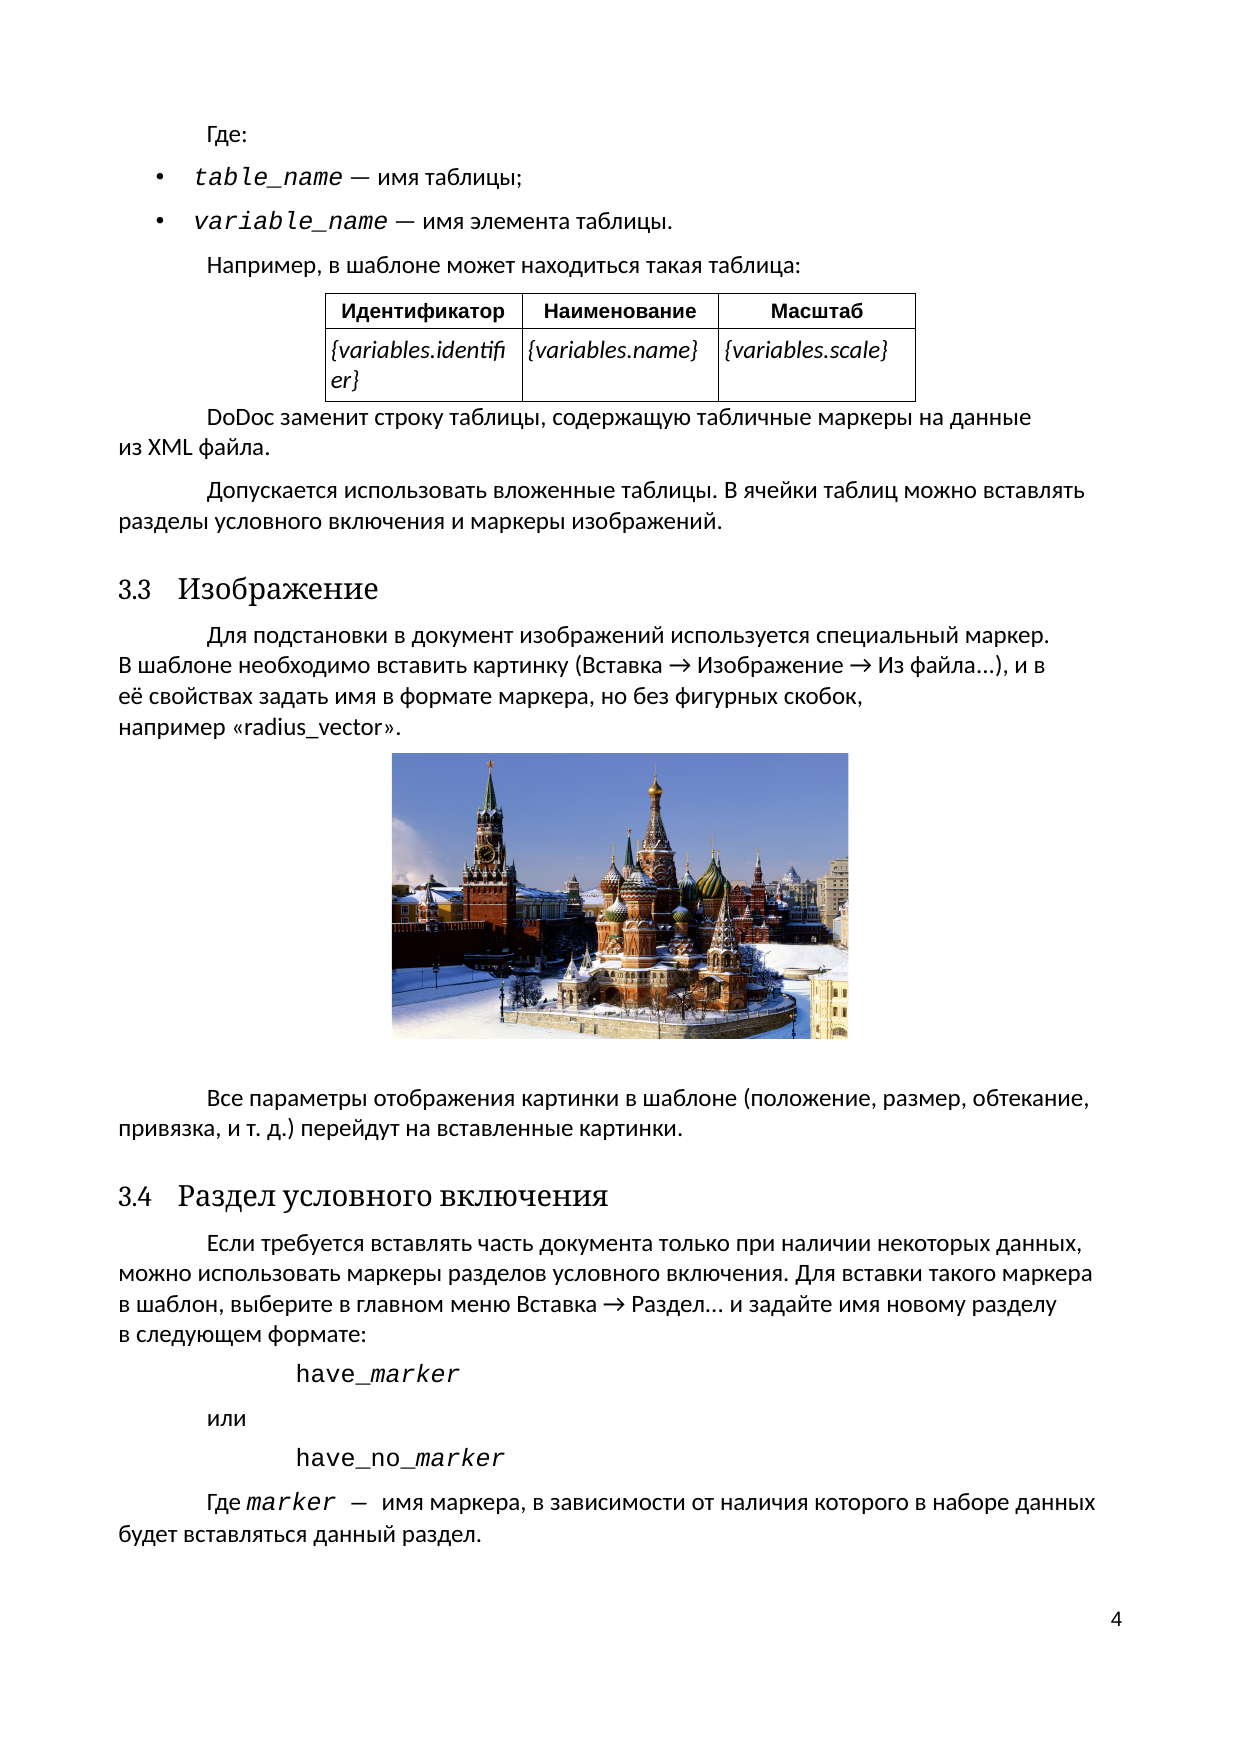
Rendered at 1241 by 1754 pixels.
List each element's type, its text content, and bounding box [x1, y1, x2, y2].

text have_marker [295, 1361, 1122, 1389]
table_header Наименование [523, 294, 718, 328]
list variable_name — имя элемента таблицы. [156, 205, 1122, 237]
text или [118, 1402, 1122, 1433]
text Все параметры отображения картинки в шаблоне (положение, размер, обтекание, привязка, и т. д.) перейдут на вставленные картинки. [118, 1082, 1122, 1143]
table_header Идентификатор [326, 294, 522, 328]
picture [391, 753, 849, 1039]
list table_name — имя таблицы; [156, 161, 1122, 193]
text Для подстановки в документ изображений используется специальный маркер. В шаблоне необходимо вставить картинку (Вставка → Изображение → Из файла...), и в её свойствах задать имя в формате маркера, но без фигурных скобок, например «radius_vector». [118, 619, 1122, 741]
subtitle Раздел условного включения [118, 1181, 1122, 1214]
text DoDoc заменит строку таблицы, содержащую табличные маркеры на данные из XML файла. [118, 401, 1122, 462]
table_cell {variables.name} [523, 329, 718, 401]
table_header Масштаб [719, 294, 915, 328]
table_cell {variables.scale} [719, 329, 915, 401]
text Допускается использовать вложенные таблицы. В ячейки таблиц можно вставлять разделы условного включения и маркеры изображений. [118, 474, 1122, 536]
text Если требуется вставлять часть документа только при наличии некоторых данных, можно использовать маркеры разделов условного включения. Для вставки такого маркера в шаблон, выберите в главном меню Вставка → Раздел... и задайте имя новому разделу в следующем формате: [118, 1227, 1122, 1349]
text Например, в шаблоне может находиться такая таблица: [118, 250, 1122, 280]
text Где: [118, 118, 1122, 149]
text Где marker — имя маркера, в зависимости от наличия которого в наборе данных будет вставляться данный раздел. [118, 1486, 1122, 1548]
table_cell {variables.identifier} [326, 329, 522, 401]
text have_no_marker [295, 1445, 1122, 1473]
subtitle Изображение [118, 573, 1122, 607]
